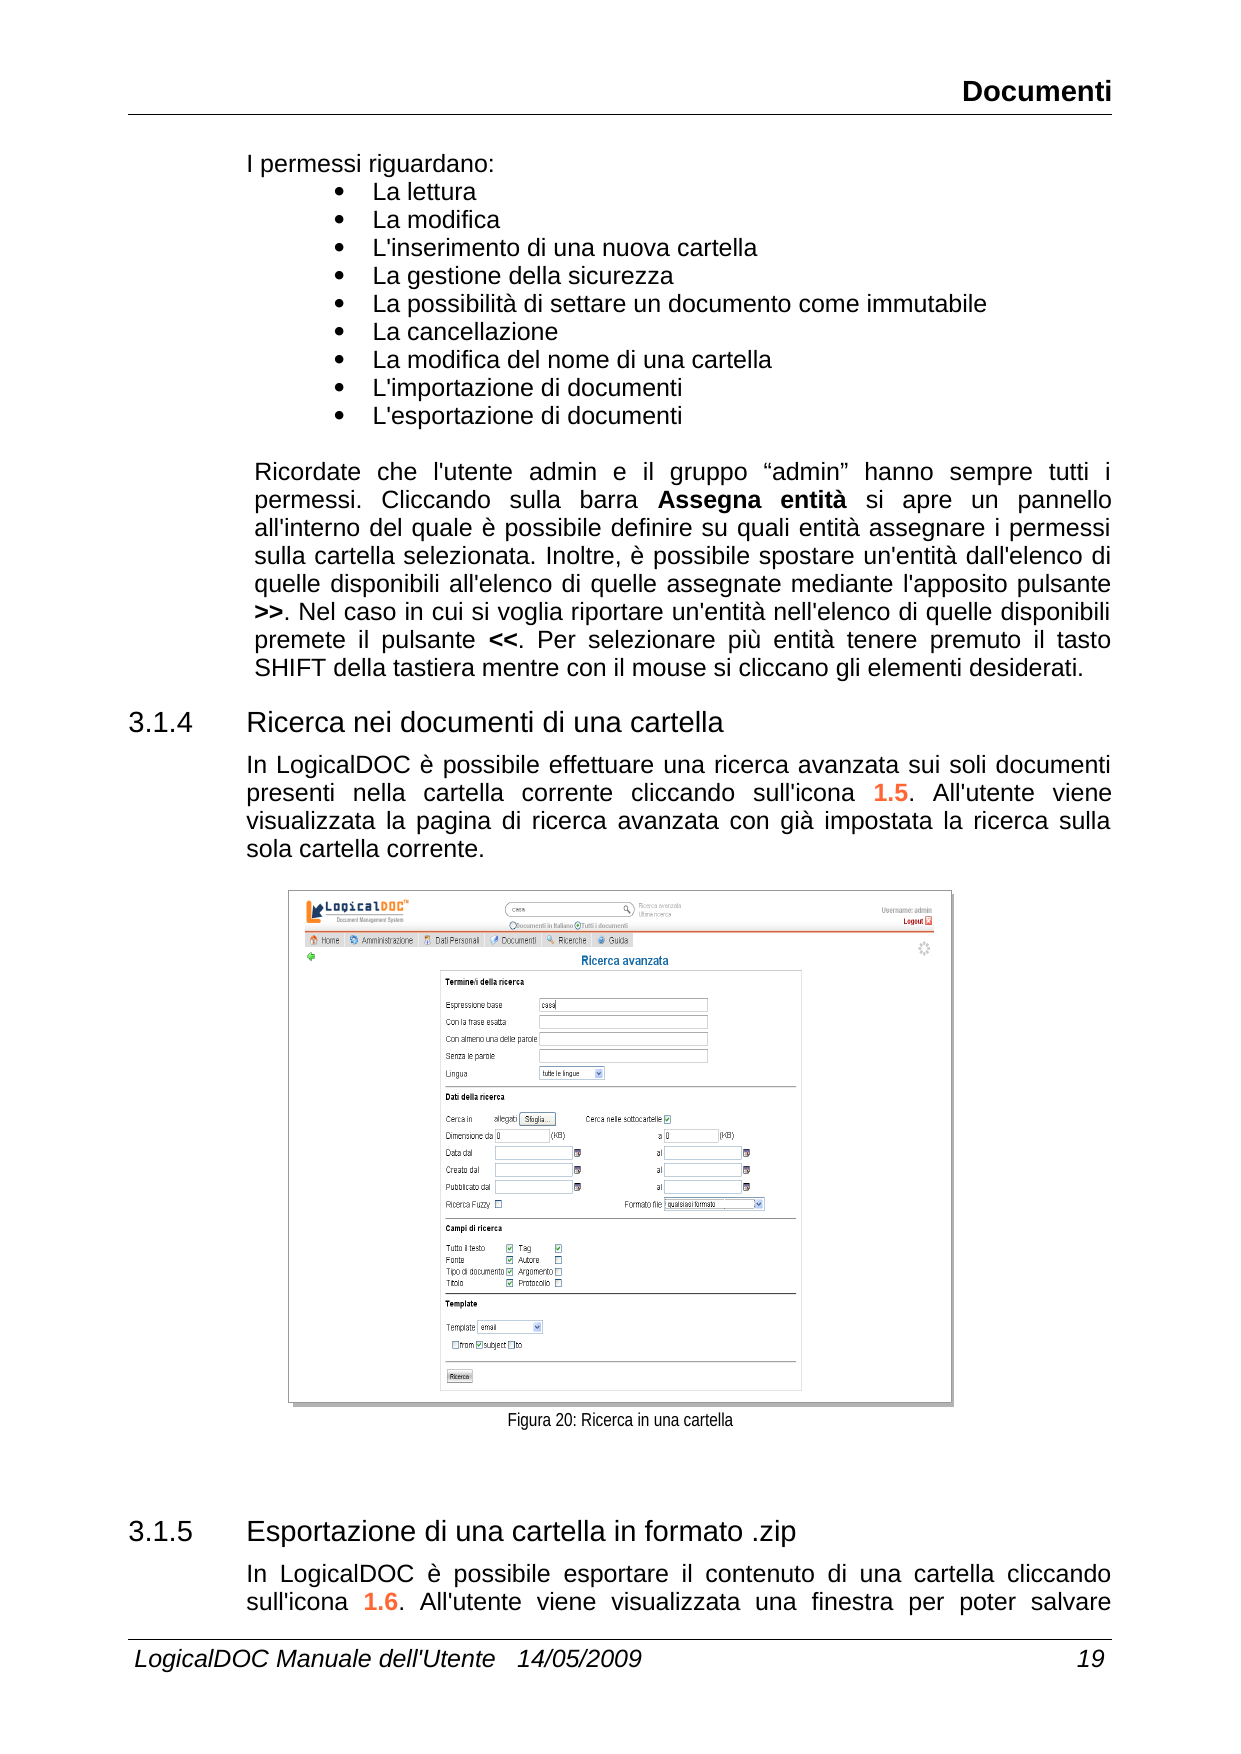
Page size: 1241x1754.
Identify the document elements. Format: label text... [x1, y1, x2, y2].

text I permessi riguardano: [246, 150, 1112, 178]
list L'importazione di documenti [335, 374, 1112, 402]
subtitle Ricerca nei documenti di una cartella [128, 706, 1112, 739]
text In LogicalDOC è possibile esportare il contenuto di una cartella cliccando sull'icona 1.6. All'utente viene visualizzata una finestra per poter salvare [246, 1560, 1112, 1616]
list La lettura [335, 178, 1112, 206]
list La modifica del nome di una cartella [335, 346, 1112, 374]
list La cancellazione [335, 318, 1112, 346]
subtitle Esportazione di una cartella in formato .zip [128, 1515, 1112, 1548]
list La possibilità di settare un documento come immutabile [335, 290, 1112, 318]
text In LogicalDOC è possibile effettuare una ricerca avanzata sui soli documenti presenti nella cartella corrente cliccando sull'icona 1.5. All'utente viene visualizzata la pagina di ricerca avanzata con già impostata la ricerca sulla sola cartella corrente. [246, 751, 1112, 863]
list La modifica [335, 206, 1112, 234]
list Figura 20: Ricerca in una cartella [288, 1403, 952, 1430]
list L'inserimento di una nuova cartella [335, 234, 1112, 262]
list L'esportazione di documenti [335, 402, 1112, 430]
list La gestione della sicurezza [335, 262, 1112, 290]
list Ricordate che l'utente admin e il gruppo “admin” hanno sempre tutti i permessi. Cliccando sulla barra Assegna entità si apre un pannello all'interno del quale è possibile definire su quali entità assegnare i permessi sulla cartella selezionata. Inoltre, è possibile spostare un'entità dall'elenco di quelle disponibili all'elenco di quelle assegnate mediante l'apposito pulsante >>. Nel caso in cui si voglia riportare un'entità nell'elenco di quelle disponibili premete il pulsante <<. Per selezionare più entità tenere premuto il tasto SHIFT della tastiera mentre con il mouse si cliccano gli elementi desiderati. [217, 458, 1112, 681]
picture [305, 898, 934, 1394]
